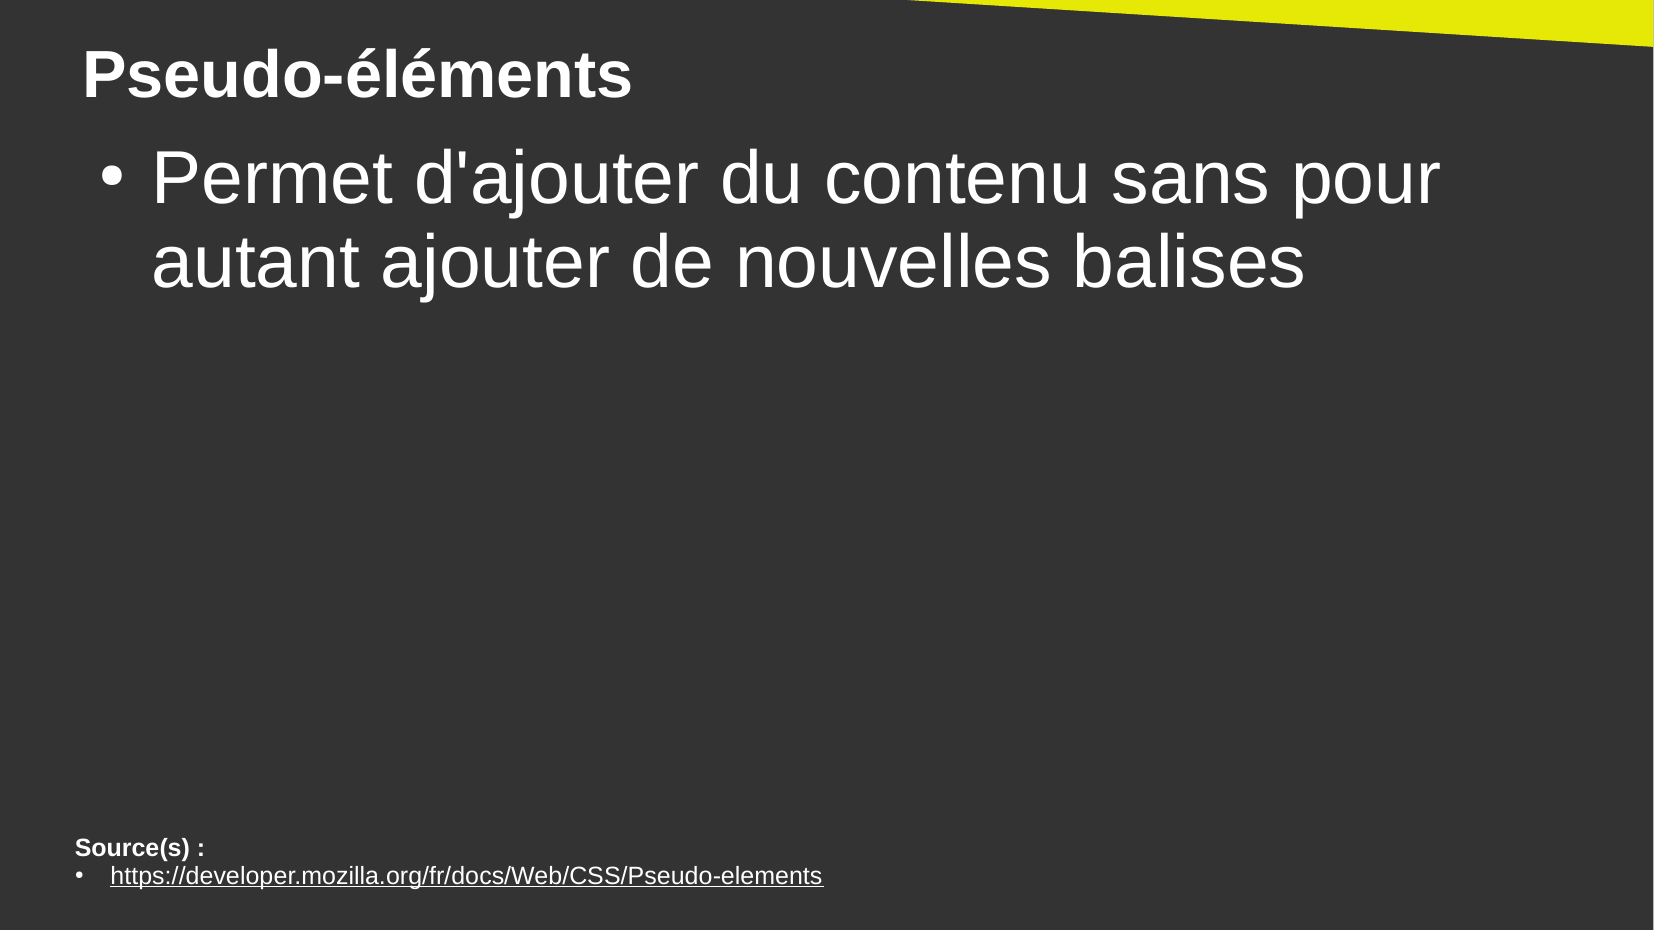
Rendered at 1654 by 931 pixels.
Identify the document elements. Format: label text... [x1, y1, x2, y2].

text_box [907, 0, 1654, 47]
title Pseudo-éléments [82, 37, 1571, 114]
list Permet d'ajouter du contenu sans pour autant ajouter de nouvelles balises [80, 135, 1620, 426]
text_box Source(s) : https://developer.mozilla.org/fr/docs/Web/CSS/Pseudo-elements [60, 826, 1583, 898]
